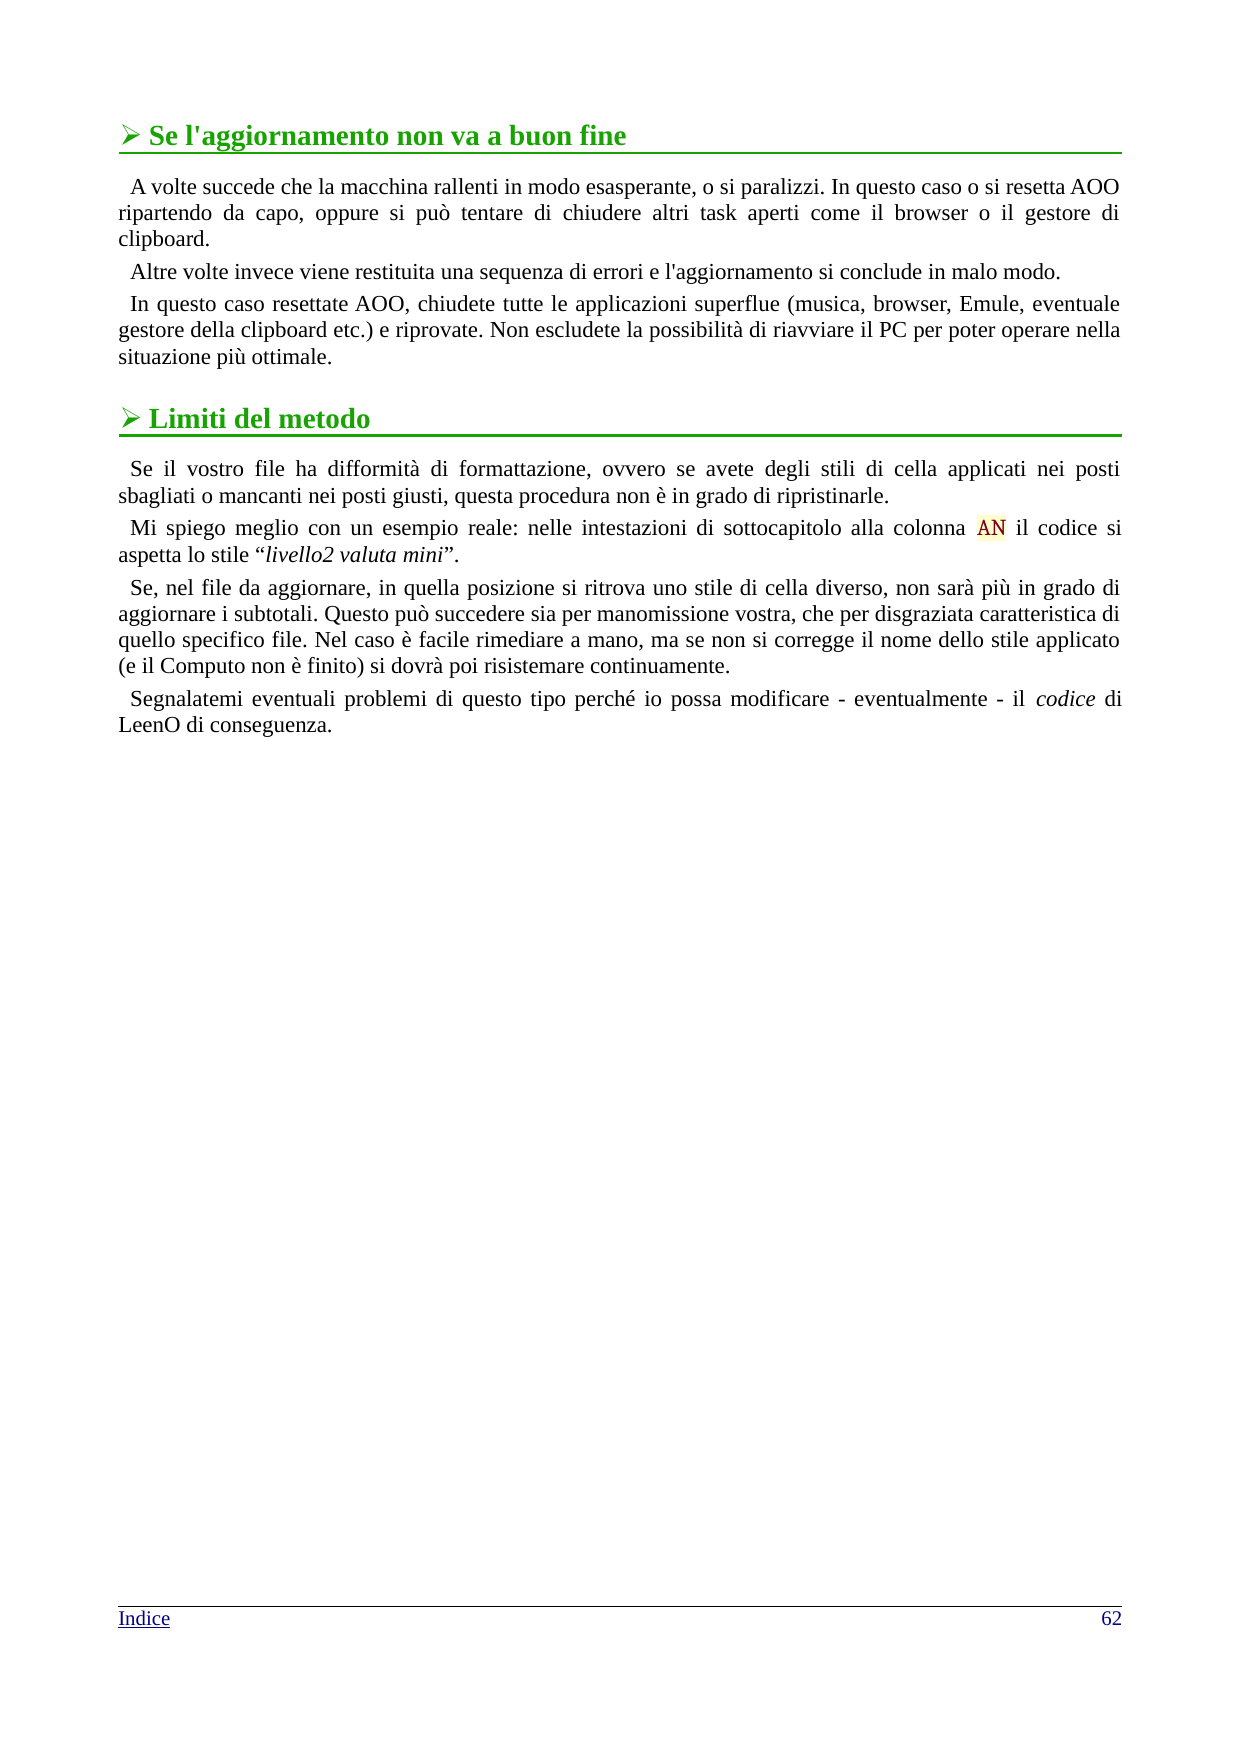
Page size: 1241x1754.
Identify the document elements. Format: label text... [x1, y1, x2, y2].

subtitle Limiti del metodo [119, 401, 1122, 434]
text Segnalatemi eventuali problemi di questo tipo perché io possa modificare - eventualmente - il codice di LeenO di conseguenza. [118, 685, 1122, 738]
text Mi spiego meglio con un esempio reale: nelle intestazioni di sottocapitolo alla colonna AN il codice si aspetta lo stile “livello2 valuta mini”. [118, 514, 1122, 568]
text In questo caso resettate AOO, chiudete tutte le applicazioni superflue (musica, browser, Emule, eventuale gestore della clipboard etc.) e riprovate. Non escludete la possibilità di riavviare il PC per poter operare nella situazione più ottimale. [118, 290, 1122, 369]
text Se il vostro file ha difformità di formattazione, ovvero se avete degli stili di cella applicati nei posti sbagliati o mancanti nei posti giusti, questa procedura non è in grado di ripristinarle. [118, 456, 1122, 508]
text Se, nel file da aggiornare, in quella posizione si ritrova uno stile di cella diverso, non sarà più in grado di aggiornare i subtotali. Questo può succedere sia per manomissione vostra, che per disgraziata caratteristica di quello specifico file. Nel caso è facile rimediare a mano, ma se non si corregge il nome dello stile applicato (e il Computo non è finito) si dovrà poi risistemare continuamente. [118, 573, 1122, 679]
subtitle Se l'aggiornamento non va a buon fine [119, 118, 1122, 152]
text A volte succede che la macchina rallenti in modo esasperante, o si paralizzi. In questo caso o si resetta AOO ripartendo da capo, oppure si può tentare di chiudere altri task aperti come il browser o il gestore di clipboard. [118, 173, 1122, 252]
text Altre volte invece viene restituita una sequenza di errori e l'aggiornamento si conclude in malo modo. [118, 258, 1122, 284]
